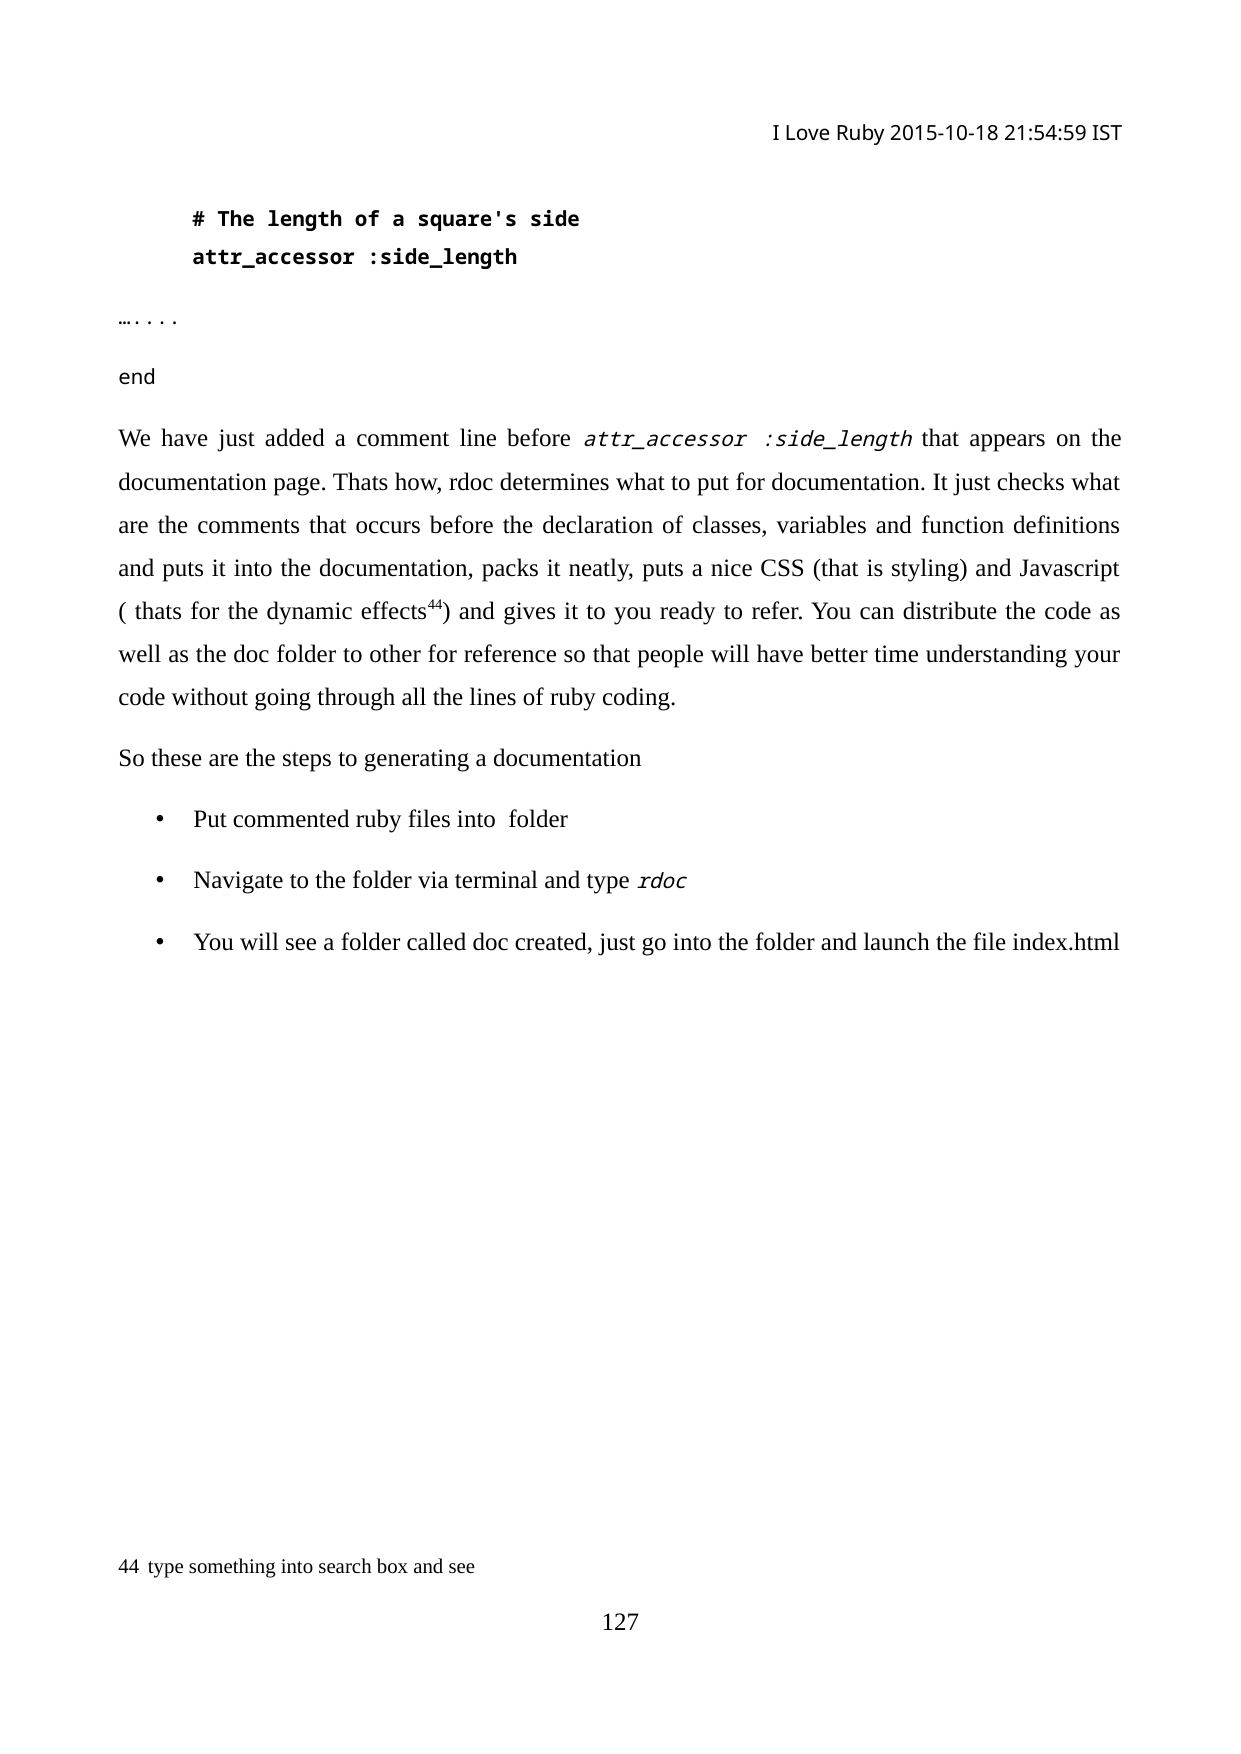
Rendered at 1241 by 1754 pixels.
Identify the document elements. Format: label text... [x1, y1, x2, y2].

text ….... [118, 302, 1122, 331]
text end [118, 362, 1122, 391]
list Put commented ruby files into folder [156, 804, 1122, 833]
text # The length of a square's side [118, 204, 1122, 233]
text type something into search box and see [118, 1553, 1122, 1578]
text We have just added a comment line before attr_accessor :side_length that appears on the documentation page. Thats how, rdoc determines what to put for documentation. It just checks what are the comments that occurs before the declaration of classes, variables and function definitions and puts it into the documentation, packs it neatly, puts a nice CSS (that is styling) and Javascript ( thats for the dynamic effects) and gives it to you ready to refer. You can distribute the code as well as the doc folder to other for reference so that people will have better time understanding your code without going through all the lines of ruby coding. [118, 423, 1122, 711]
text attr_accessor :side_length [118, 242, 1122, 270]
list Navigate to the folder via terminal and type rdoc [156, 865, 1122, 894]
text So these are the steps to generating a documentation [118, 743, 1122, 772]
list You will see a folder called doc created, just go into the folder and launch the file index.html [156, 927, 1122, 955]
